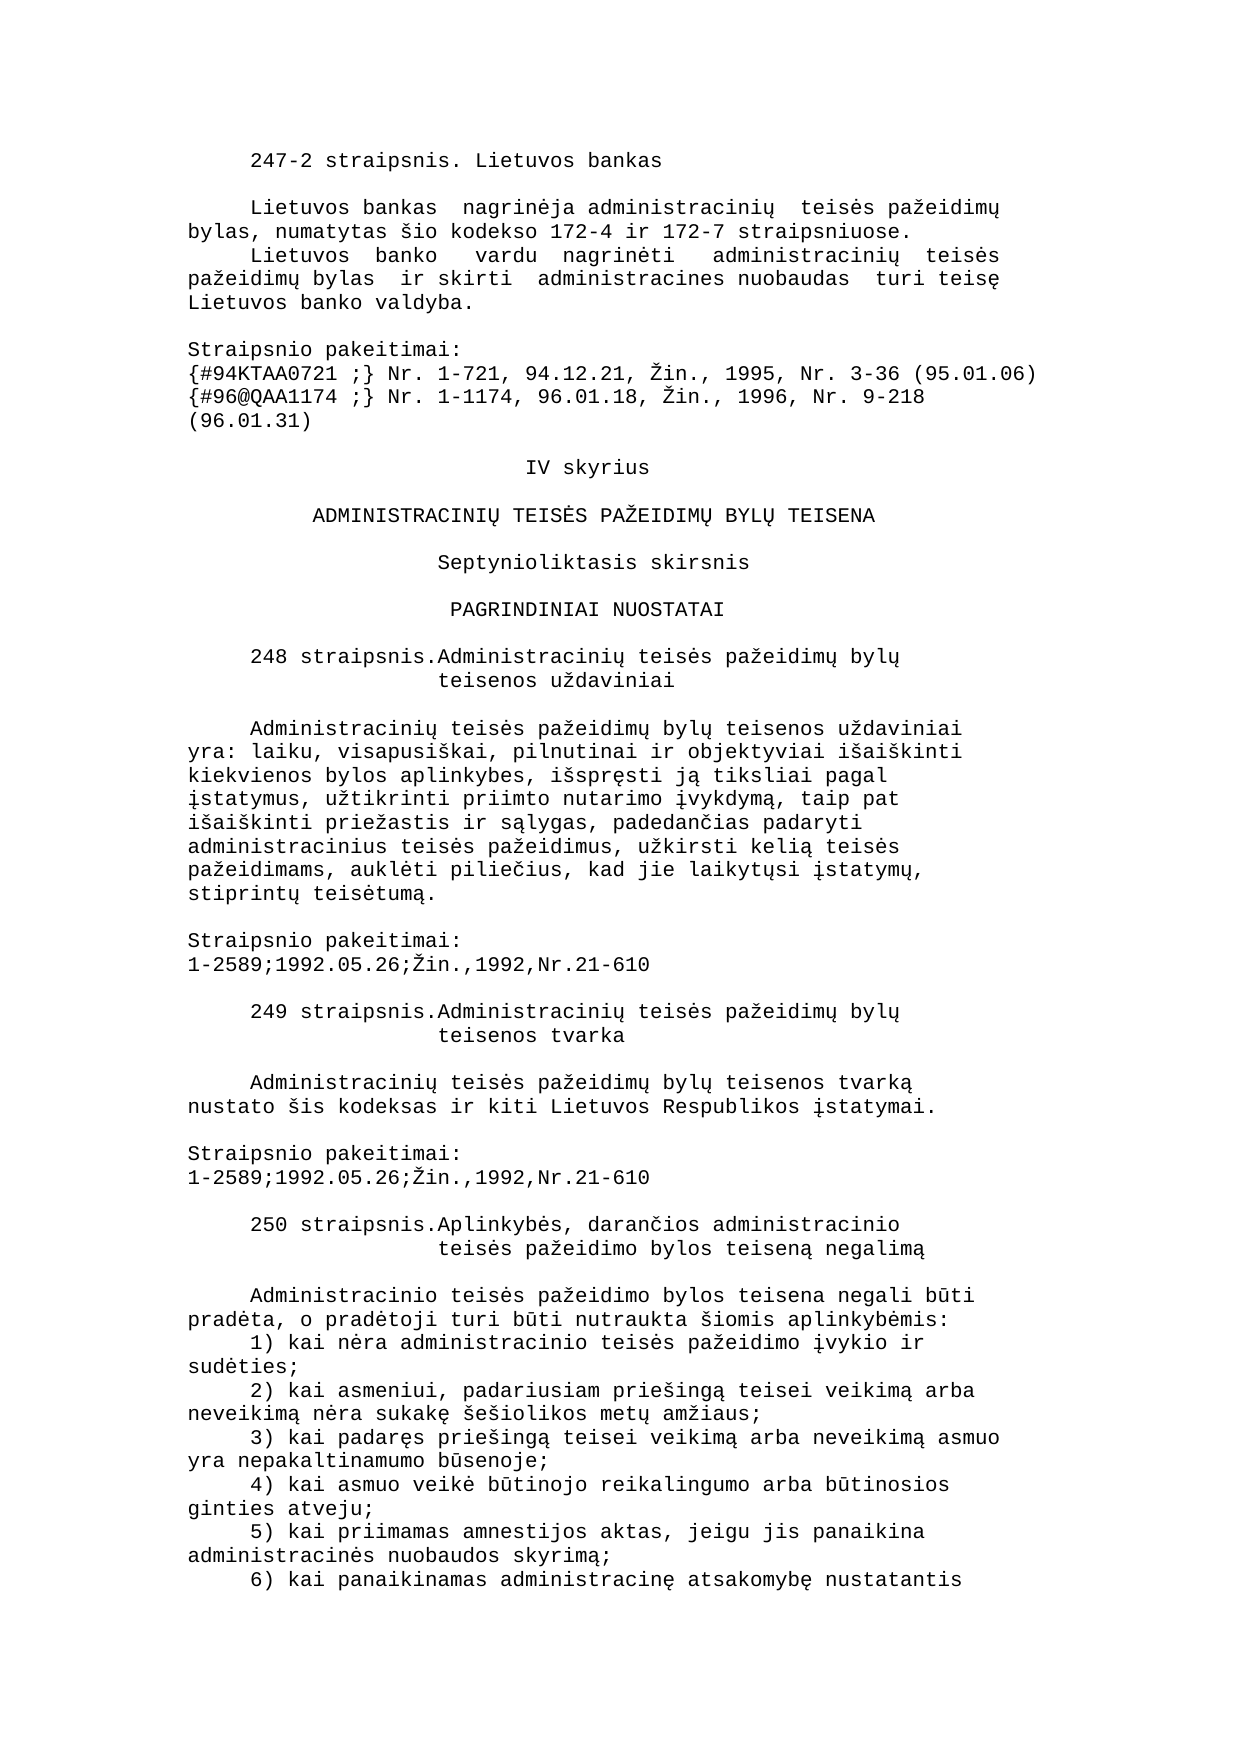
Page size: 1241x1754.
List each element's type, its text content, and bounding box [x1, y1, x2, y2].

text Lietuvos banko valdyba. [187, 292, 1053, 316]
text 3) kai padaręs priešingą teisei veikimą arba neveikimą asmuo [187, 1427, 1053, 1451]
text Administracinių teisės pažeidimų bylų teisenos tvarką [187, 1072, 1053, 1096]
text kiekvienos bylos aplinkybes, išspręsti ją tiksliai pagal [187, 765, 1053, 788]
text išaiškinti priežastis ir sąlygas, padedančias padaryti [187, 812, 1053, 836]
text {#94KTAA0721 ;} Nr. 1-721, 94.12.21, Žin., 1995, Nr. 3-36 (95.01.06) [187, 363, 1053, 386]
text 249 straipsnis.Administracinių teisės pažeidimų bylų [187, 1001, 1053, 1025]
text yra: laiku, visapusiškai, pilnutinai ir objektyviai išaiškinti [187, 741, 1053, 765]
text 1-2589;1992.05.26;Žin.,1992,Nr.21-610 [187, 1167, 1053, 1190]
text pažeidimams, auklėti piliečius, kad jie laikytųsi įstatymų, [187, 859, 1053, 883]
text ADMINISTRACINIŲ TEISĖS PAŽEIDIMŲ BYLŲ TEISENA [187, 505, 1053, 528]
text 5) kai priimamas amnestijos aktas, jeigu jis panaikina [187, 1521, 1053, 1545]
text Lietuvos banko vardu nagrinėti administracinių teisės [187, 244, 1053, 268]
text įstatymus, užtikrinti priimto nutarimo įvykdymą, taip pat [187, 788, 1053, 812]
text Administracinio teisės pažeidimo bylos teisena negali būti [187, 1285, 1053, 1309]
text 1-2589;1992.05.26;Žin.,1992,Nr.21-610 [187, 954, 1053, 978]
text 1) kai nėra administracinio teisės pažeidimo įvykio ir [187, 1332, 1053, 1356]
text pažeidimų bylas ir skirti administracines nuobaudas turi teisę [187, 268, 1053, 292]
text 248 straipsnis.Administracinių teisės pažeidimų bylų [187, 647, 1053, 670]
text administracinius teisės pažeidimus, užkirsti kelią teisės [187, 836, 1053, 859]
text neveikimą nėra sukakę šešiolikos metų amžiaus; [187, 1403, 1053, 1427]
text teisenos uždaviniai [187, 670, 1053, 694]
text Straipsnio pakeitimai: [187, 339, 1053, 363]
text 6) kai panaikinamas administracinę atsakomybę nustatantis [187, 1569, 1053, 1592]
text 2) kai asmeniui, padariusiam priešingą teisei veikimą arba [187, 1379, 1053, 1403]
text {#96@QAA1174 ;} Nr. 1-1174, 96.01.18, Žin., 1996, Nr. 9-218 (96.01.31) [187, 386, 1053, 434]
text yra nepakaltinamumo būsenoje; [187, 1451, 1053, 1474]
text Straipsnio pakeitimai: [187, 1143, 1053, 1167]
text pradėta, o pradėtoji turi būti nutraukta šiomis aplinkybėmis: [187, 1309, 1053, 1332]
text 250 straipsnis.Aplinkybės, darančios administracinio [187, 1214, 1053, 1238]
text administracinės nuobaudos skyrimą; [187, 1545, 1053, 1569]
text Straipsnio pakeitimai: [187, 930, 1053, 954]
text teisės pažeidimo bylos teiseną negalimą [187, 1238, 1053, 1261]
text 247-2 straipsnis. Lietuvos bankas [187, 150, 1053, 174]
text bylas, numatytas šio kodekso 172-4 ir 172-7 straipsniuose. [187, 221, 1053, 244]
text sudėties; [187, 1356, 1053, 1379]
text Administracinių teisės pažeidimų bylų teisenos uždaviniai [187, 717, 1053, 741]
text 4) kai asmuo veikė būtinojo reikalingumo arba būtinosios [187, 1474, 1053, 1498]
text teisenos tvarka [187, 1025, 1053, 1048]
text Septynioliktasis skirsnis [187, 552, 1053, 576]
text nustato šis kodeksas ir kiti Lietuvos Respublikos įstatymai. [187, 1096, 1053, 1119]
text PAGRINDINIAI NUOSTATAI [187, 599, 1053, 623]
text IV skyrius [187, 457, 1053, 481]
text ginties atveju; [187, 1498, 1053, 1521]
text Lietuvos bankas nagrinėja administracinių teisės pažeidimų [187, 197, 1053, 221]
text stiprintų teisėtumą. [187, 883, 1053, 907]
